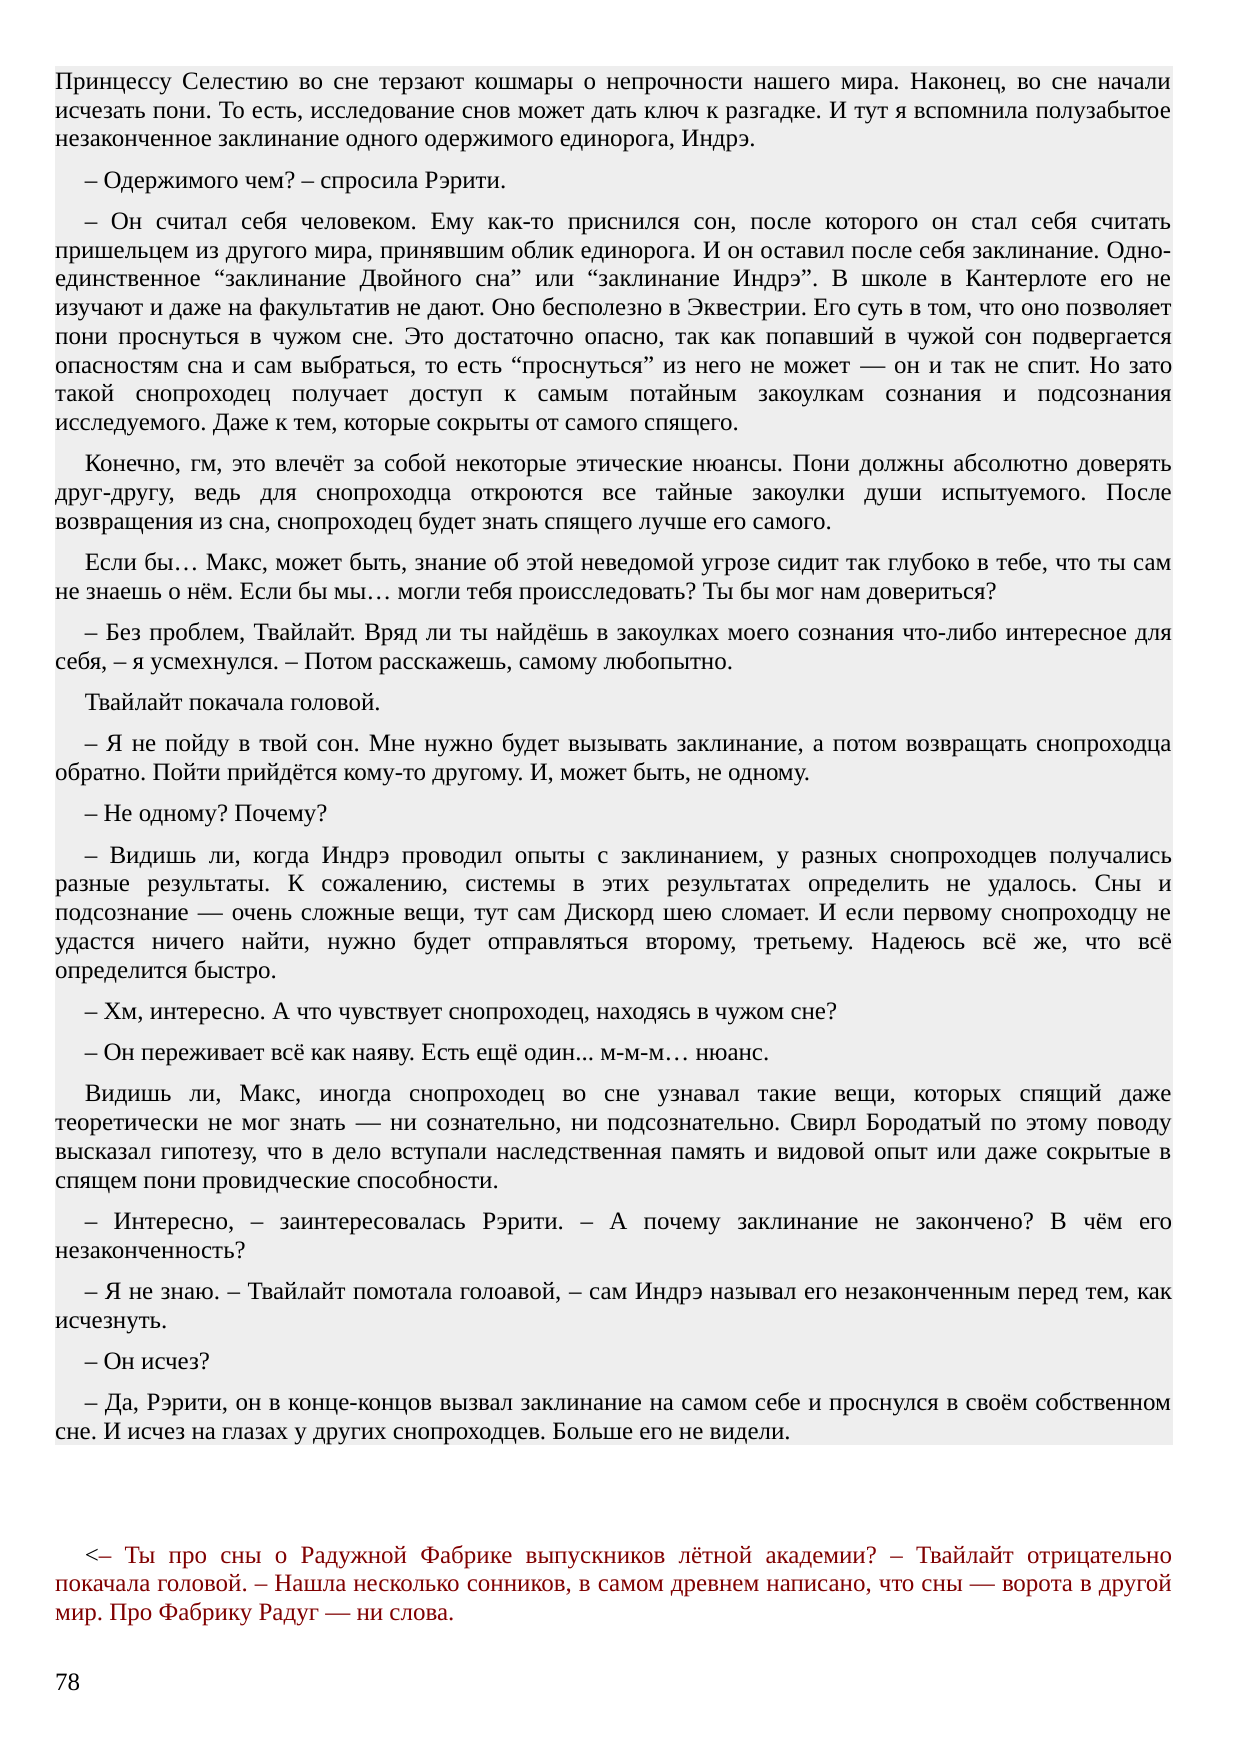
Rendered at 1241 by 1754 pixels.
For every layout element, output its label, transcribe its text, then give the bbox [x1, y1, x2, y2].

text – Я не знаю. – Твайлайт помотала голоавой, – сам Индрэ называл его незаконченным перед тем, как исчезнуть. [55, 1276, 1173, 1333]
text – Хм, интересно. А что чувствует снопроходец, находясь в чужом сне? [55, 996, 1173, 1025]
text – Интересно, – заинтересовалась Рэрити. – А почему заклинание не закончено? В чём его незаконченность? [55, 1206, 1173, 1263]
text – Он считал себя человеком. Ему как-то приснился сон, после которого он стал себя считать пришельцем из другого мира, принявшим облик единорога. И он оставил после себя заклинание. Одно-единственное “заклинание Двойного сна” или “заклинание Индрэ”. В школе в Кантерлоте его не изучают и даже на факультатив не дают. Оно бесполезно в Эквестрии. Его суть в том, что оно позволяет пони проснуться в чужом сне. Это достаточно опасно, так как попавший в чужой сон подвергается опасностям сна и сам выбраться, то есть “проснуться” из него не может — он и так не спит. Но зато такой снопроходец получает доступ к самым потайным закоулкам сознания и подсознания исследуемого. Даже к тем, которые сокрыты от самого спящего. [55, 206, 1173, 436]
text <– Ты про сны о Радужной Фабрике выпускников лётной академии? – Твайлайт отрицательно покачала головой. – Нашла несколько сонников, в самом древнем написано, что сны — ворота в другой мир. Про Фабрику Радуг — ни слова. [55, 1540, 1173, 1626]
text – Видишь ли, когда Индрэ проводил опыты с заклинанием, у разных снопроходцев получались разные результаты. К сожалению, системы в этих результатах определить не удалось. Сны и подсознание — очень сложные вещи, тут сам Дискорд шею сломает. И если первому снопроходцу не удастся ничего найти, нужно будет отправляться второму, третьему. Надеюсь всё же, что всё определится быстро. [55, 840, 1173, 983]
text – Не одному? Почему? [55, 798, 1173, 827]
text Видишь ли, Макс, иногда снопроходец во сне узнавал такие вещи, которых спящий даже теоретически не мог знать — ни сознательно, ни подсознательно. Свирл Бородатый по этому поводу высказал гипотезу, что в дело вступали наследственная память и видовой опыт или даже сокрытые в спящем пони провидческие способности. [55, 1078, 1173, 1193]
text Твайлайт покачала головой. [55, 687, 1173, 716]
text – Без проблем, Твайлайт. Вряд ли ты найдёшь в закоулках моего сознания что-либо интересное для себя, – я усмехнулся. – Потом расскажешь, самому любопытно. [55, 617, 1173, 675]
text – Да, Рэрити, он в конце-концов вызвал заклинание на самом себе и проснулся в своём собственном сне. И исчез на глазах у других снопроходцев. Больше его не видели. [55, 1387, 1173, 1445]
text Принцессу Селестию во сне терзают кошмары о непрочности нашего мира. Наконец, во сне начали исчезать пони. То есть, исследование снов может дать ключ к разгадке. И тут я вспомнила полузабытое незаконченное заклинание одного одержимого единорога, Индрэ. [55, 66, 1173, 152]
text – Он переживает всё как наяву. Есть ещё один... м-м-м… нюанс. [55, 1037, 1173, 1066]
text – Я не пойду в твой сон. Мне нужно будет вызывать заклинание, а потом возвращать снопроходца обратно. Пойти прийдётся кому-то другому. И, может быть, не одному. [55, 728, 1173, 786]
text Конечно, гм, это влечёт за собой некоторые этические нюансы. Пони должны абсолютно доверять друг-другу, ведь для снопроходца откроются все тайные закоулки души испытуемого. После возвращения из сна, снопроходец будет знать спящего лучше его самого. [55, 448, 1173, 535]
text Если бы… Макс, может быть, знание об этой неведомой угрозе сидит так глубоко в тебе, что ты сам не знаешь о нём. Если бы мы… могли тебя происследовать? Ты бы мог нам довериться? [55, 547, 1173, 605]
text – Он исчез? [55, 1346, 1173, 1375]
text – Одержимого чем? – спросила Рэрити. [55, 165, 1173, 193]
